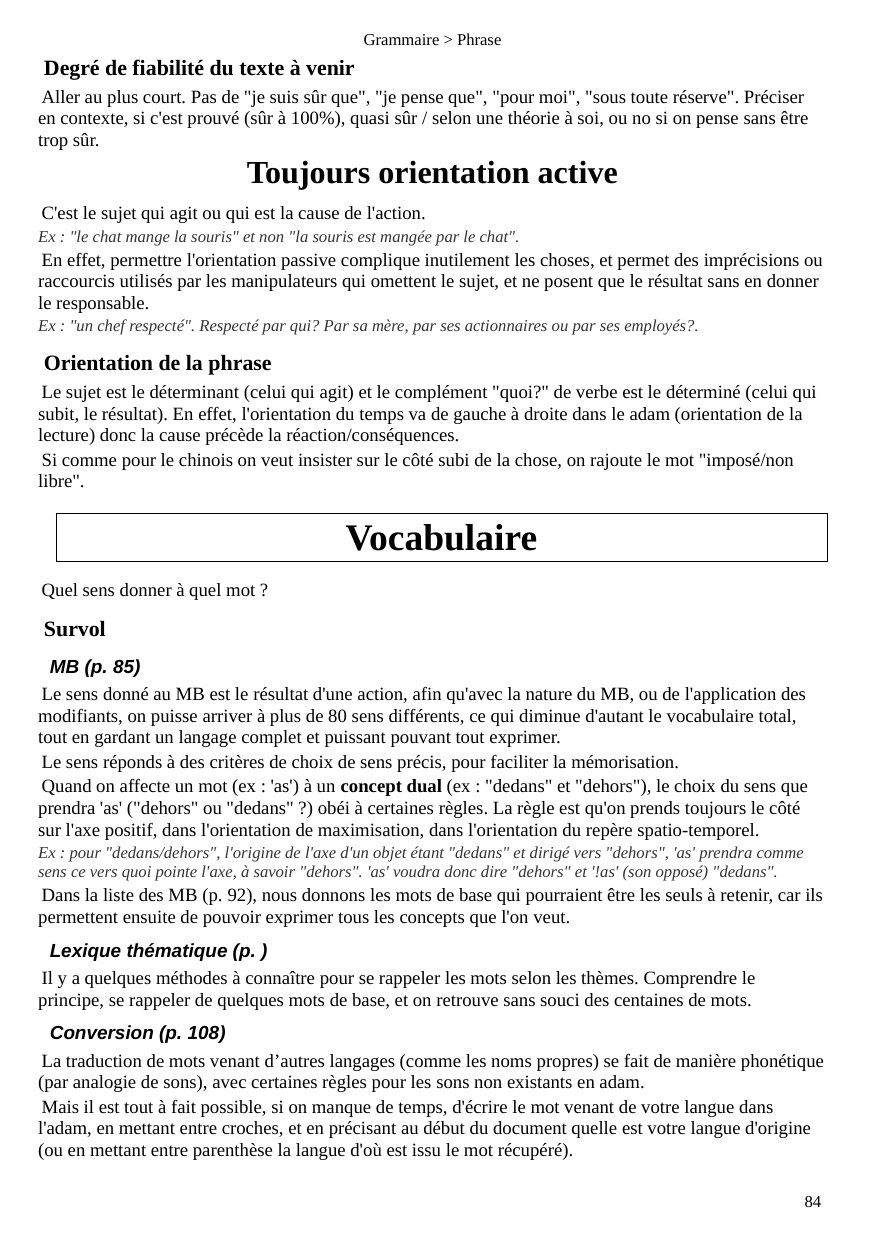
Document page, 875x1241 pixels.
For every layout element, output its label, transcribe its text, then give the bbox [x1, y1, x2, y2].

text Aller au plus court. Pas de "je suis sûr que", "je pense que", "pour moi", "sous toute réserve". Préciser en contexte, si c'est prouvé (sûr à 100%), quasi sûr / selon une théorie à soi, ou no si on pense sans être trop sûr. [38, 86, 827, 150]
text Si comme pour le chinois on veut insister sur le côté subi de la chose, on rajoute le mot "imposé/non libre". [38, 449, 827, 492]
text Ex : "le chat mange la souris" et non "la souris est mangée par le chat". [38, 226, 827, 246]
subtitle Conversion (p. 108) [49, 1022, 827, 1043]
text Quand on affecte un mot (ex : 'as') à un concept dual (ex : "dedans" et "dehors"), le choix du sens que prendra 'as' ("dehors" ou "dedans" ?) obéi à certaines règles. La règle est qu'on prends toujours le côté sur l'axe positif, dans l'orientation de maximisation, dans l'orientation du repère spatio-temporel. [38, 775, 827, 840]
text Le sujet est le déterminant (celui qui agit) et le complément "quoi?" de verbe est le déterminé (celui qui subit, le résultat). En effet, l'orientation du temps va de gauche à droite dans le adam (orientation de la lecture) donc la cause précède la réaction/conséquences. [38, 381, 827, 446]
text En effet, permettre l'orientation passive complique inutilement les choses, et permet des imprécisions ou raccourcis utilisés par les manipulateurs qui omettent le sujet, et ne posent que le résultat sans en donner le responsable. [38, 248, 827, 313]
text Ex : pour "dedans/dehors", l'origine de l'axe d'un objet étant "dedans" et dirigé vers "dehors", 'as' prendra comme sens ce vers quoi pointe l'axe, à savoir "dehors". 'as' voudra donc dire "dehors" et '!as' (son opposé) "dedans". [38, 843, 827, 881]
text Ex : "un chef respecté". Respecté par qui? Par sa mère, par ses actionnaires ou par ses employés?. [38, 316, 827, 335]
subtitle Vocabulaire [57, 514, 827, 561]
subtitle Orientation de la phrase [44, 350, 827, 375]
subtitle Toujours orientation active [38, 153, 827, 190]
text Dans la liste des MB (p. 92), nous donnons les mots de base qui pourraient être les seuls à retenir, car ils permettent ensuite de pouvoir exprimer tous les concepts que l'on veut. [38, 884, 827, 927]
text Le sens réponds à des critères de choix de sens précis, pour faciliter la mémorisation. [38, 751, 827, 772]
text Mais il est tout à fait possible, si on manque de temps, d'écrire le mot venant de votre langue dans l'adam, en mettant entre croches, et en précisant au début du document quelle est votre langue d'origine (ou en mettant entre parenthèse la langue d'où est issu le mot récupéré). [38, 1096, 827, 1160]
subtitle Survol [44, 616, 827, 641]
text Le sens donné au MB est le résultat d'une action, afin qu'avec la nature du MB, ou de l'application des modifiants, on puisse arriver à plus de 80 sens différents, ce qui diminue d'autant le vocabulaire total, tout en gardant un langage complet et puissant pouvant tout exprimer. [38, 683, 827, 748]
text La traduction de mots venant d’autres langages (comme les noms propres) se fait de manière phonétique (par analogie de sons), avec certaines règles pour les sons non existants en adam. [38, 1049, 827, 1093]
text C'est le sujet qui agit ou qui est la cause de l'action. [38, 202, 827, 223]
text Il y a quelques méthodes à connaître pour se rappeler les mots selon les thèmes. Comprendre le principe, se rappeler de quelques mots de base, et on retrouve sans souci des centaines de mots. [38, 967, 827, 1010]
text Quel sens donner à quel mot ? [38, 579, 827, 601]
subtitle Degré de fiabilité du texte à venir [44, 54, 827, 80]
subtitle Lexique thématique (p. ) [49, 939, 827, 961]
subtitle MB (p. 85) [49, 656, 827, 677]
